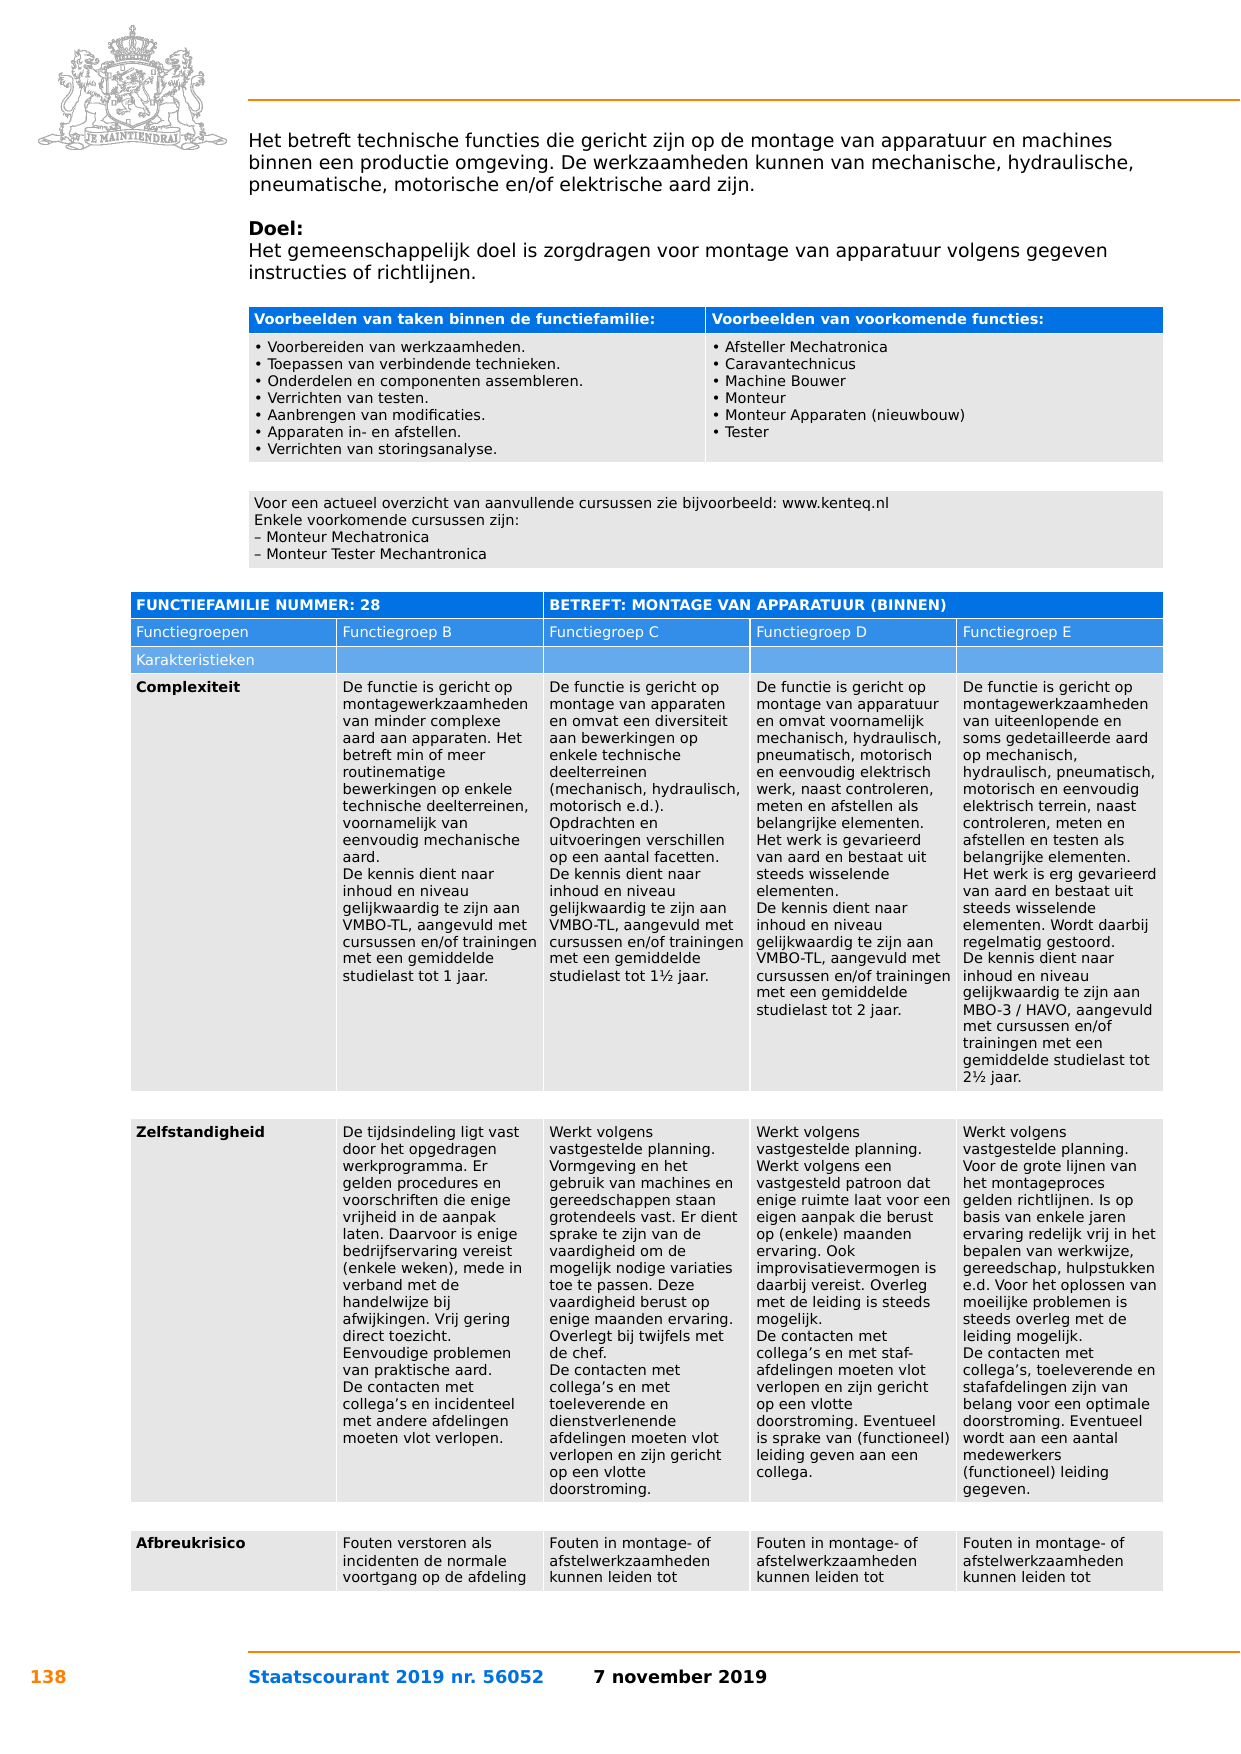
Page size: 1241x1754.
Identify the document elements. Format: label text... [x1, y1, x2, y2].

table_cell Functiegroep E [957, 619, 1163, 646]
table_cell De functie is gericht op montage van apparaten en omvat een diversiteit aan bewerkingen op enkele technische deelterreinen (mechanisch, hydraulisch, motorisch e.d.). Opdrachten en uitvoeringen verschillen op een aantal facetten. De kennis dient naar inhoud en niveau gelijkwaardig te zijn aan VMBO-TL, aangevuld met cursussen en/of trainingen met een gemiddelde studielast tot 1½ jaar. [544, 674, 749, 1091]
table_cell Functiegroep B [337, 619, 543, 646]
table_cell Functiegroep C [544, 619, 749, 646]
table_cell Fouten in montage- of afstelwerkzaamheden kunnen leiden tot [957, 1531, 1163, 1591]
table_cell Voor een actueel overzicht van aanvullende cursussen zie bijvoorbeeld: www.kenteq.nl Enkele voorkomende cursussen zijn: – Monteur Mechatronica – Monteur Tester Mechantronica [249, 491, 1163, 568]
table_cell [751, 647, 956, 673]
table_cell Fouten in montage- of afstelwerkzaamheden kunnen leiden tot [544, 1531, 749, 1591]
table_cell [544, 1092, 749, 1118]
picture [38, 25, 227, 150]
table_cell De functie is gericht op montagewerkzaamheden van minder complexe aard aan apparaten. Het betreft min of meer routinematige bewerkingen op enkele technische deelterreinen, voornamelijk van eenvoudig mechanische aard. De kennis dient naar inhoud en niveau gelijkwaardig te zijn aan VMBO-TL, aangevuld met cursussen en/of trainingen met een gemiddelde studielast tot 1 jaar. [337, 674, 543, 1091]
table_cell [249, 463, 1163, 489]
table_cell De functie is gericht op montage van apparatuur en omvat voornamelijk mechanisch, hydraulisch, pneumatisch, motorisch en eenvoudig elektrisch werk, naast controleren, meten en afstellen als belangrijke elementen. Het werk is gevarieerd van aard en bestaat uit steeds wisselende elementen. De kennis dient naar inhoud en niveau gelijkwaardig te zijn aan VMBO-TL, aangevuld met cursussen en/of trainingen met een gemiddelde studielast tot 2 jaar. [751, 674, 956, 1091]
table_cell [751, 1092, 956, 1118]
table_cell Complexiteit [131, 674, 336, 1091]
table_cell De tijdsindeling ligt vast door het opgedragen werkprogramma. Er gelden procedures en voorschriften die enige vrijheid in de aanpak laten. Daarvoor is enige bedrijfservaring vereist (enkele weken), mede in verband met de handelwijze bij afwijkingen. Vrij gering direct toezicht. Eenvoudige problemen van praktische aard. De contacten met collega’s en incidenteel met andere afdelingen moeten vlot verlopen. [337, 1119, 543, 1502]
table_cell Functiegroepen [131, 619, 336, 646]
table_cell [544, 1503, 749, 1530]
table_cell [957, 647, 1163, 673]
table_header Voorbeelden van taken binnen de functiefamilie: [249, 307, 705, 333]
table_cell [131, 1503, 336, 1530]
table_cell Functiegroep D [751, 619, 956, 646]
table_cell De functie is gericht op montagewerkzaamheden van uiteenlopende en soms gedetailleerde aard op mechanisch, hydraulisch, pneumatisch, motorisch en eenvoudig elektrisch terrein, naast controleren, meten en afstellen en testen als belangrijke elementen. Het werk is erg gevarieerd van aard en bestaat uit steeds wisselende elementen. Wordt daarbij regelmatig gestoord. De kennis dient naar inhoud en niveau gelijkwaardig te zijn aan MBO-3 / HAVO, aangevuld met cursussen en/of trainingen met een gemiddelde studielast tot 2½ jaar. [957, 674, 1163, 1091]
table_cell Werkt volgens vastgestelde planning. Voor de grote lijnen van het montageproces gelden richtlijnen. Is op basis van enkele jaren ervaring redelijk vrij in het bepalen van werkwijze, gereedschap, hulpstukken e.d. Voor het oplossen van moeilijke problemen is steeds overleg met de leiding mogelijk. De contacten met collega’s, toeleverende en stafafdelingen zijn van belang voor een optimale doorstroming. Eventueel wordt aan een aantal medewerkers (functioneel) leiding gegeven. [957, 1119, 1163, 1502]
table_cell Fouten verstoren als incidenten de normale voortgang op de afdeling [337, 1531, 543, 1591]
table_header BETREFT: MONTAGE VAN APPARATUUR (BINNEN) [544, 592, 1163, 618]
table_cell • Voorbereiden van werkzaamheden. • Toepassen van verbindende technieken. • Onderdelen en componenten assembleren. • Verrichten van testen. • Aanbrengen van modificaties. • Apparaten in- en afstellen. • Verrichten van storingsanalyse. [249, 334, 705, 462]
table_cell [544, 647, 749, 673]
text Het gemeenschappelijk doel is zorgdragen voor montage van apparatuur volgens gegeven instructies of richtlijnen. [248, 240, 1163, 284]
text Doel: [248, 218, 1163, 240]
table_cell [957, 1092, 1163, 1118]
table_cell [131, 1092, 336, 1118]
table_cell [337, 1503, 543, 1530]
table_cell Werkt volgens vastgestelde planning. Werkt volgens een vastgesteld patroon dat enige ruimte laat voor een eigen aanpak die berust op (enkele) maanden ervaring. Ook improvisatievermogen is daarbij vereist. Overleg met de leiding is steeds mogelijk. De contacten met collega’s en met staf- afdelingen moeten vlot verlopen en zijn gericht op een vlotte doorstroming. Eventueel is sprake van (functioneel) leiding geven aan een collega. [751, 1119, 956, 1502]
text Het betreft technische functies die gericht zijn op de montage van apparatuur en machines binnen een productie omgeving. De werkzaamheden kunnen van mechanische, hydraulische, pneumatische, motorische en/of elektrische aard zijn. [248, 130, 1163, 196]
table_cell Fouten in montage- of afstelwerkzaamheden kunnen leiden tot [751, 1531, 956, 1591]
table_cell [957, 1503, 1163, 1530]
table_cell [751, 1503, 956, 1530]
table_cell • Afsteller Mechatronica • Caravantechnicus • Machine Bouwer • Monteur • Monteur Apparaten (nieuwbouw) • Tester [706, 334, 1163, 462]
table_header Voorbeelden van voorkomende functies: [706, 307, 1163, 333]
table_header FUNCTIEFAMILIE NUMMER: 28 [131, 592, 543, 618]
table_cell [337, 647, 543, 673]
table_cell Zelfstandigheid [131, 1119, 336, 1502]
table_cell Afbreukrisico [131, 1531, 336, 1591]
table_cell Karakteristieken [131, 647, 336, 673]
table_cell Werkt volgens vastgestelde planning. Vormgeving en het gebruik van machines en gereedschappen staan grotendeels vast. Er dient sprake te zijn van de vaardigheid om de mogelijk nodige variaties toe te passen. Deze vaardigheid berust op enige maanden ervaring. Overlegt bij twijfels met de chef. De contacten met collega’s en met toeleverende en dienstverlenende afdelingen moeten vlot verlopen en zijn gericht op een vlotte doorstroming. [544, 1119, 749, 1502]
table_cell [337, 1092, 543, 1118]
